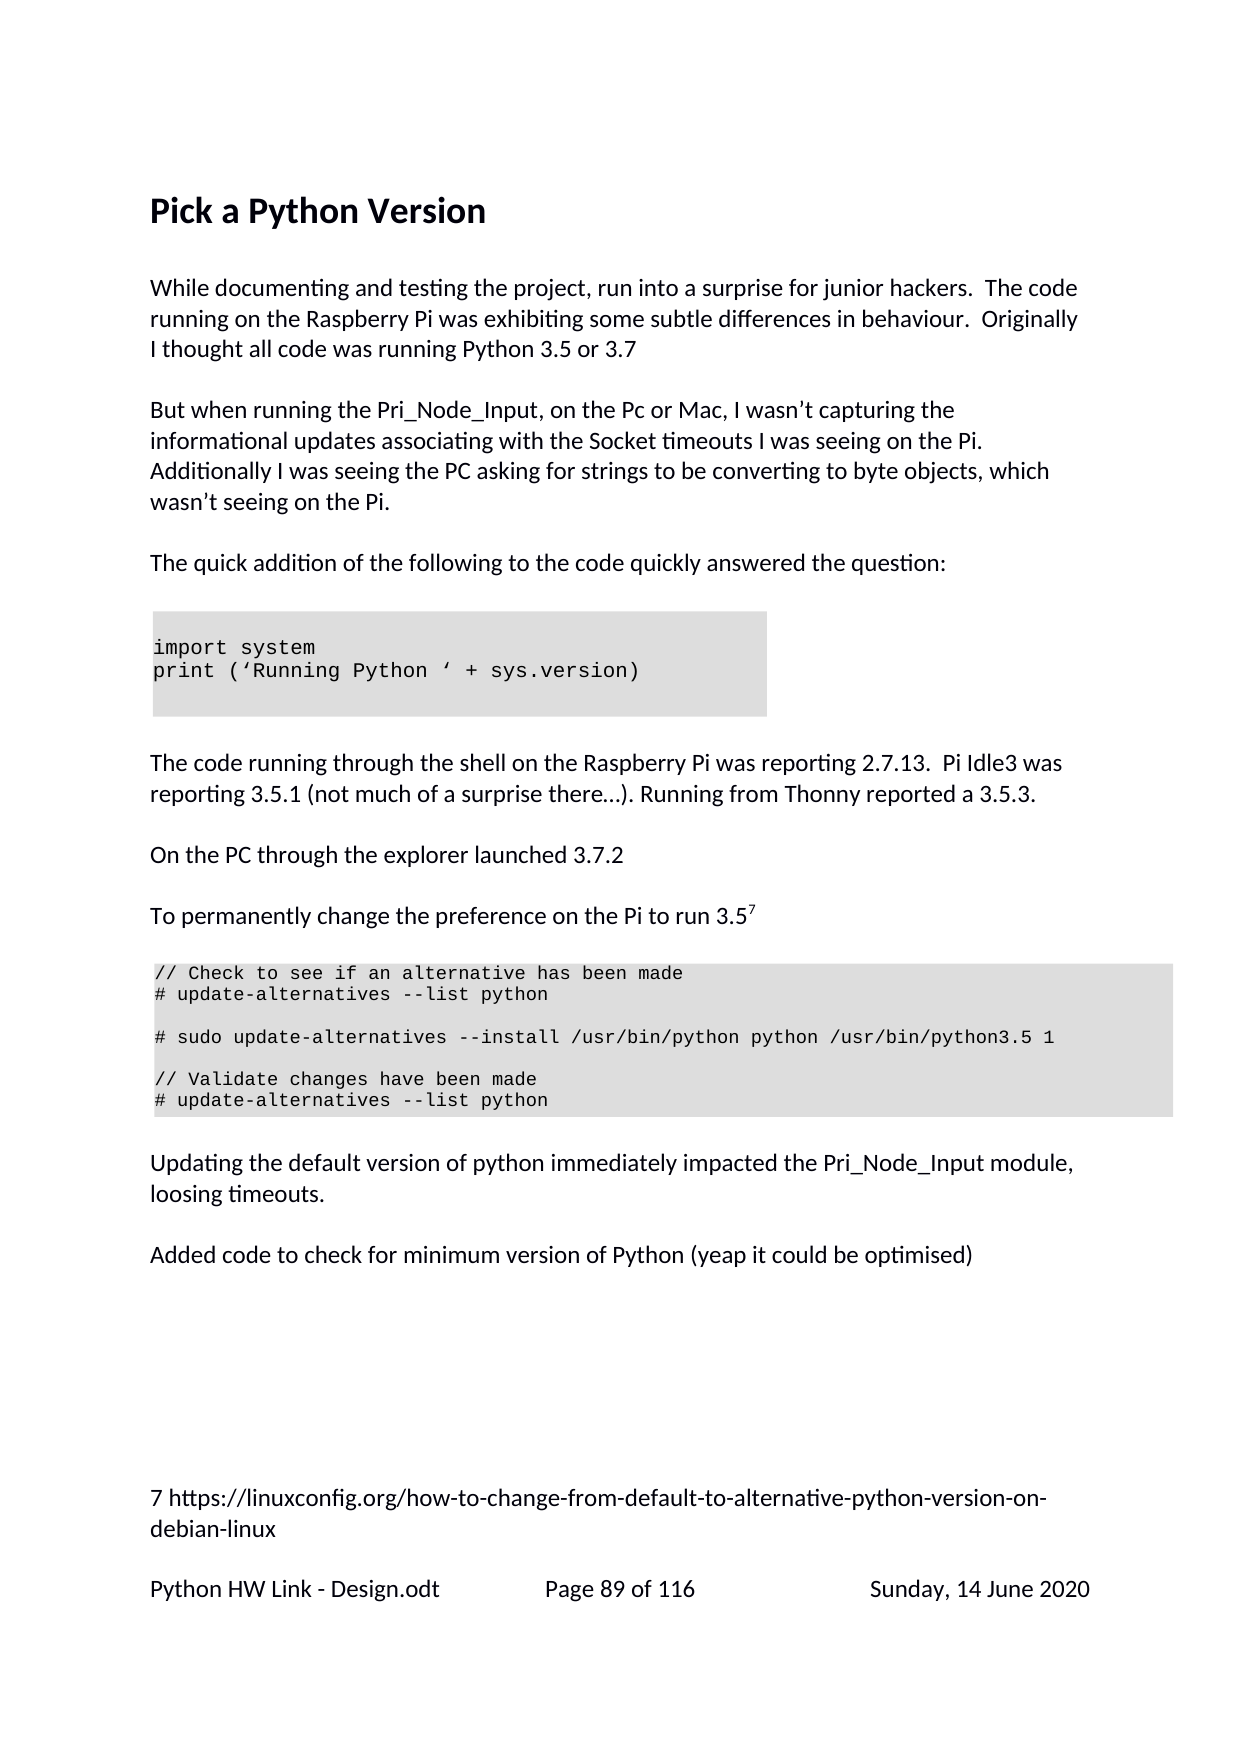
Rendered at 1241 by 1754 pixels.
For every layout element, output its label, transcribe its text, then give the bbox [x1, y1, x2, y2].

text While documenting and testing the project, run into a surprise for junior hackers. The code running on the Raspberry Pi was exhibiting some subtle differences in behaviour. Originally I thought all code was running Python 3.5 or 3.7 [150, 272, 1090, 364]
text The quick addition of the following to the code quickly answered the question: [150, 547, 1090, 577]
text Updating the default version of python immediately impacted the Pri_Node_Input module, loosing timeouts. [150, 1147, 1090, 1208]
text To permanently change the preference on the Pi to run 3.5 [150, 900, 1090, 930]
subtitle Pick a Python Version [150, 187, 1090, 233]
text But when running the Pri_Node_Input, on the Pc or Mac, I wasn’t capturing the informational updates associating with the Socket timeouts I was seeing on the Pi. Additionally I was seeing the PC asking for strings to be converting to byte objects, which wasn’t seeing on the Pi. [150, 394, 1090, 516]
text The code running through the shell on the Raspberry Pi was reporting 2.7.13. Pi Idle3 was reporting 3.5.1 (not much of a surprise there…). Running from Thonny reported a 3.5.3. [150, 747, 1090, 808]
text https://linuxconfig.org/how-to-change-from-default-to-alternative-python-version-on-debian-linux [150, 1482, 1090, 1543]
text On the PC through the explorer launched 3.7.2 [150, 839, 1090, 869]
text Added code to check for minimum version of Python (yeap it could be optimised) [150, 1239, 1090, 1269]
